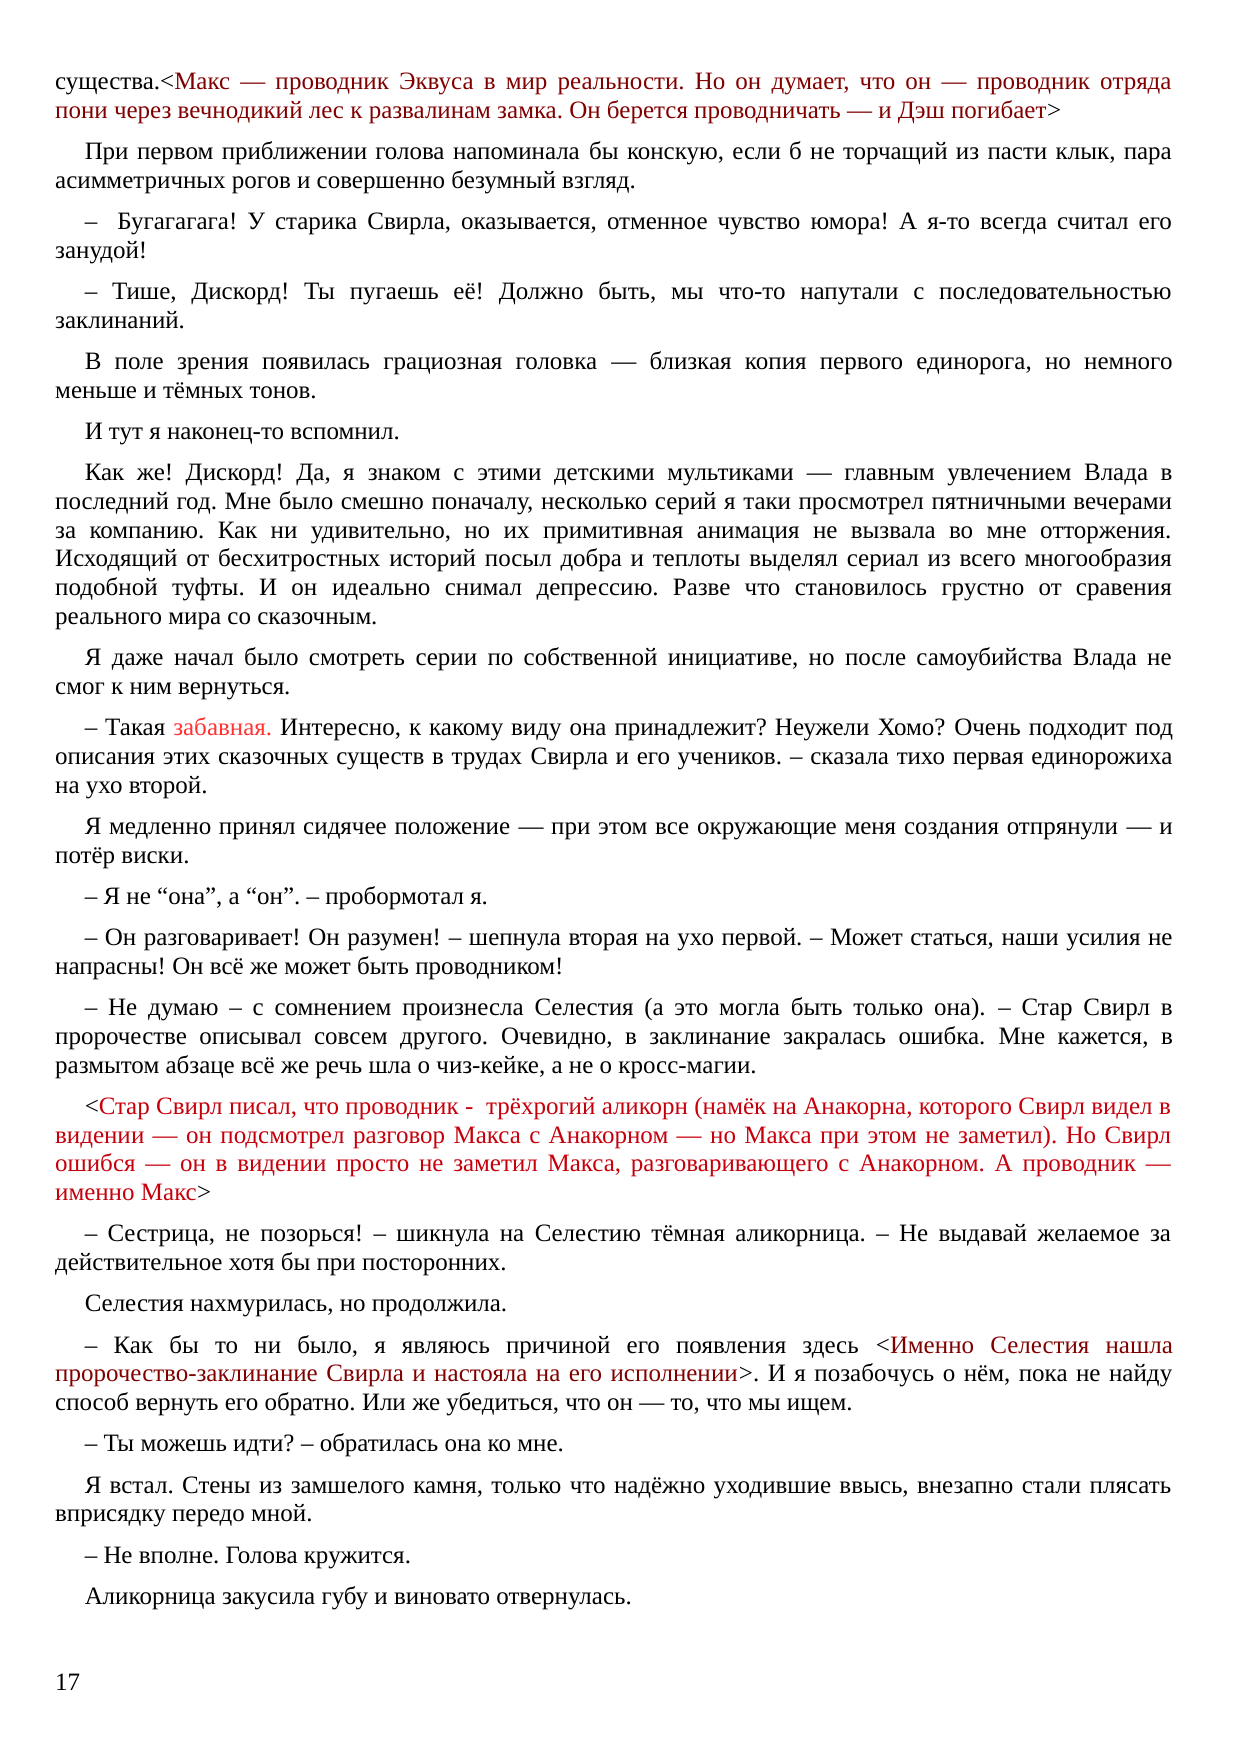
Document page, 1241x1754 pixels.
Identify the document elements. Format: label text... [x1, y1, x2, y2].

text – Бугагагага! У старика Свирла, оказывается, отменное чувство юмора! А я-то всегда считал его занудой! [55, 206, 1173, 263]
text – Сестрица, не позорься! – шикнула на Селестию тёмная аликорница. – Не выдавай желаемое за действительное хотя бы при посторонних. [55, 1218, 1173, 1276]
text – Не думаю – с сомнением произнесла Селестия (а это могла быть только она). – Стар Свирл в пророчестве описывал совсем другого. Очевидно, в заклинание закралась ошибка. Мне кажется, в размытом абзаце всё же речь шла о чиз-кейке, а не о кросс-магии. [55, 992, 1173, 1078]
text И тут я наконец-то вспомнил. [55, 416, 1173, 445]
text Аликорница закусила губу и виновато отвернулась. [55, 1581, 1173, 1610]
text – Он разговаривает! Он разумен! – шепнула вторая на ухо первой. – Может статься, наши усилия не напрасны! Он всё же может быть проводником! [55, 922, 1173, 980]
text существа.<Макс — проводник Эквуса в мир реальности. Но он думает, что он — проводник отряда пони через вечнодикий лес к развалинам замка. Он берется проводничать — и Дэш погибает> [55, 66, 1173, 123]
text – Я не “она”, а “он”. – пробормотал я. [55, 881, 1173, 910]
text Я даже начал было смотреть серии по собственной инициативе, но после самоубийства Влада не смог к ним вернуться. [55, 642, 1173, 700]
text При первом приближении голова напоминала бы конскую, если б не торчащий из пасти клык, пара асимметричных рогов и совершенно безумный взгляд. [55, 136, 1173, 193]
text – Ты можешь идти? – обратилась она ко мне. [55, 1428, 1173, 1457]
text <Стар Свирл писал, что проводник - трёхрогий аликорн (намёк на Анакорна, которого Свирл видел в видении — он подсмотрел разговор Макса с Анакорном — но Макса при этом не заметил). Но Свирл ошибся — он в видении просто не заметил Макса, разговаривающего с Анакорном. А проводник — именно Макс> [55, 1091, 1173, 1206]
text – Тише, Дискорд! Ты пугаешь её! Должно быть, мы что-то напутали с последовательностью заклинаний. [55, 276, 1173, 333]
text Я встал. Стены из замшелого камня, только что надёжно уходившие ввысь, внезапно стали плясать вприсядку передо мной. [55, 1470, 1173, 1527]
text Как же! Дискорд! Да, я знаком с этими детскими мультиками — главным увлечением Влада в последний год. Мне было смешно поначалу, несколько серий я таки просмотрел пятничными вечерами за компанию. Как ни удивительно, но их примитивная анимация не вызвала во мне отторжения. Исходящий от бесхитростных историй посыл добра и теплоты выделял сериал из всего многообразия подобной туфты. И он идеально снимал депрессию. Разве что становилось грустно от сравения реального мира со сказочным. [55, 457, 1173, 630]
text В поле зрения появилась грациозная головка — близкая копия первого единорога, но немного меньше и тёмных тонов. [55, 346, 1173, 403]
text – Такая забавная. Интересно, к какому виду она принадлежит? Неужели Хомо? Очень подходит под описания этих сказочных существ в трудах Свирла и его учеников. – сказала тихо первая единорожиха на ухо второй. [55, 712, 1173, 798]
text Селестия нахмурилась, но продолжила. [55, 1288, 1173, 1317]
text – Не вполне. Голова кружится. [55, 1540, 1173, 1568]
text Я медленно принял сидячее положение — при этом все окружающие меня создания отпрянули — и потёр виски. [55, 811, 1173, 868]
text – Как бы то ни было, я являюсь причиной его появления здесь <Именно Селестия нашла пророчество-заклинание Свирла и настояла на его исполнении>. И я позабочусь о нём, пока не найду способ вернуть его обратно. Или же убедиться, что он — то, что мы ищем. [55, 1330, 1173, 1416]
